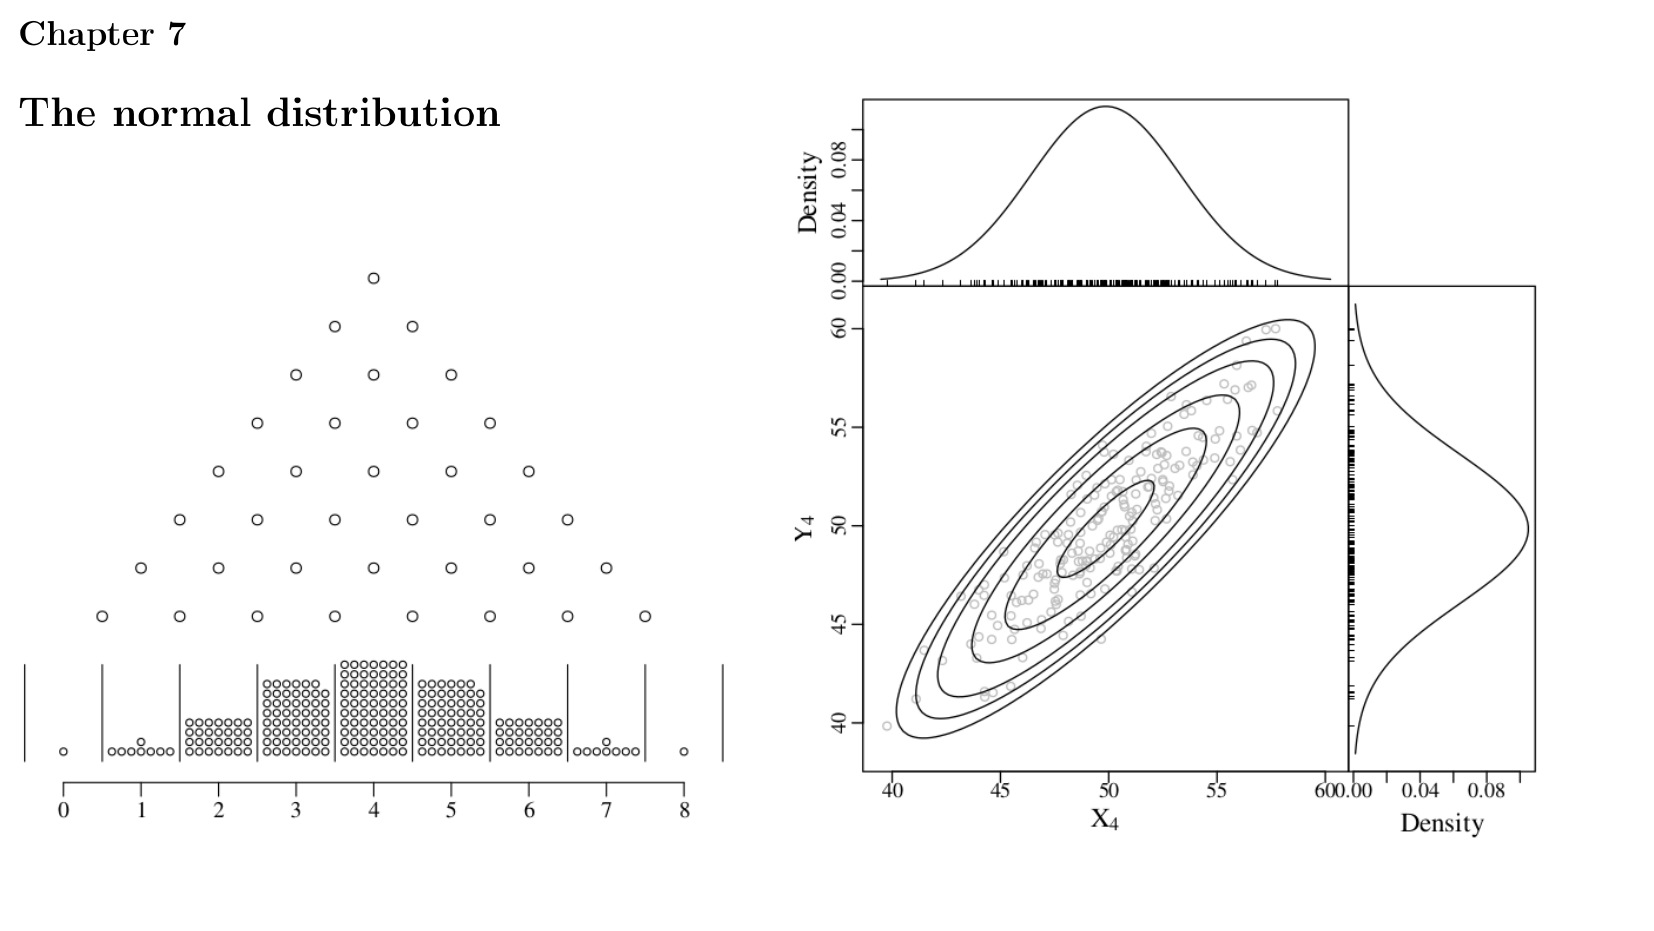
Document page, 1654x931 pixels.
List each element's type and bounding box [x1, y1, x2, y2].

picture [17, 12, 502, 132]
picture [782, 82, 1548, 848]
picture [16, 259, 733, 829]
